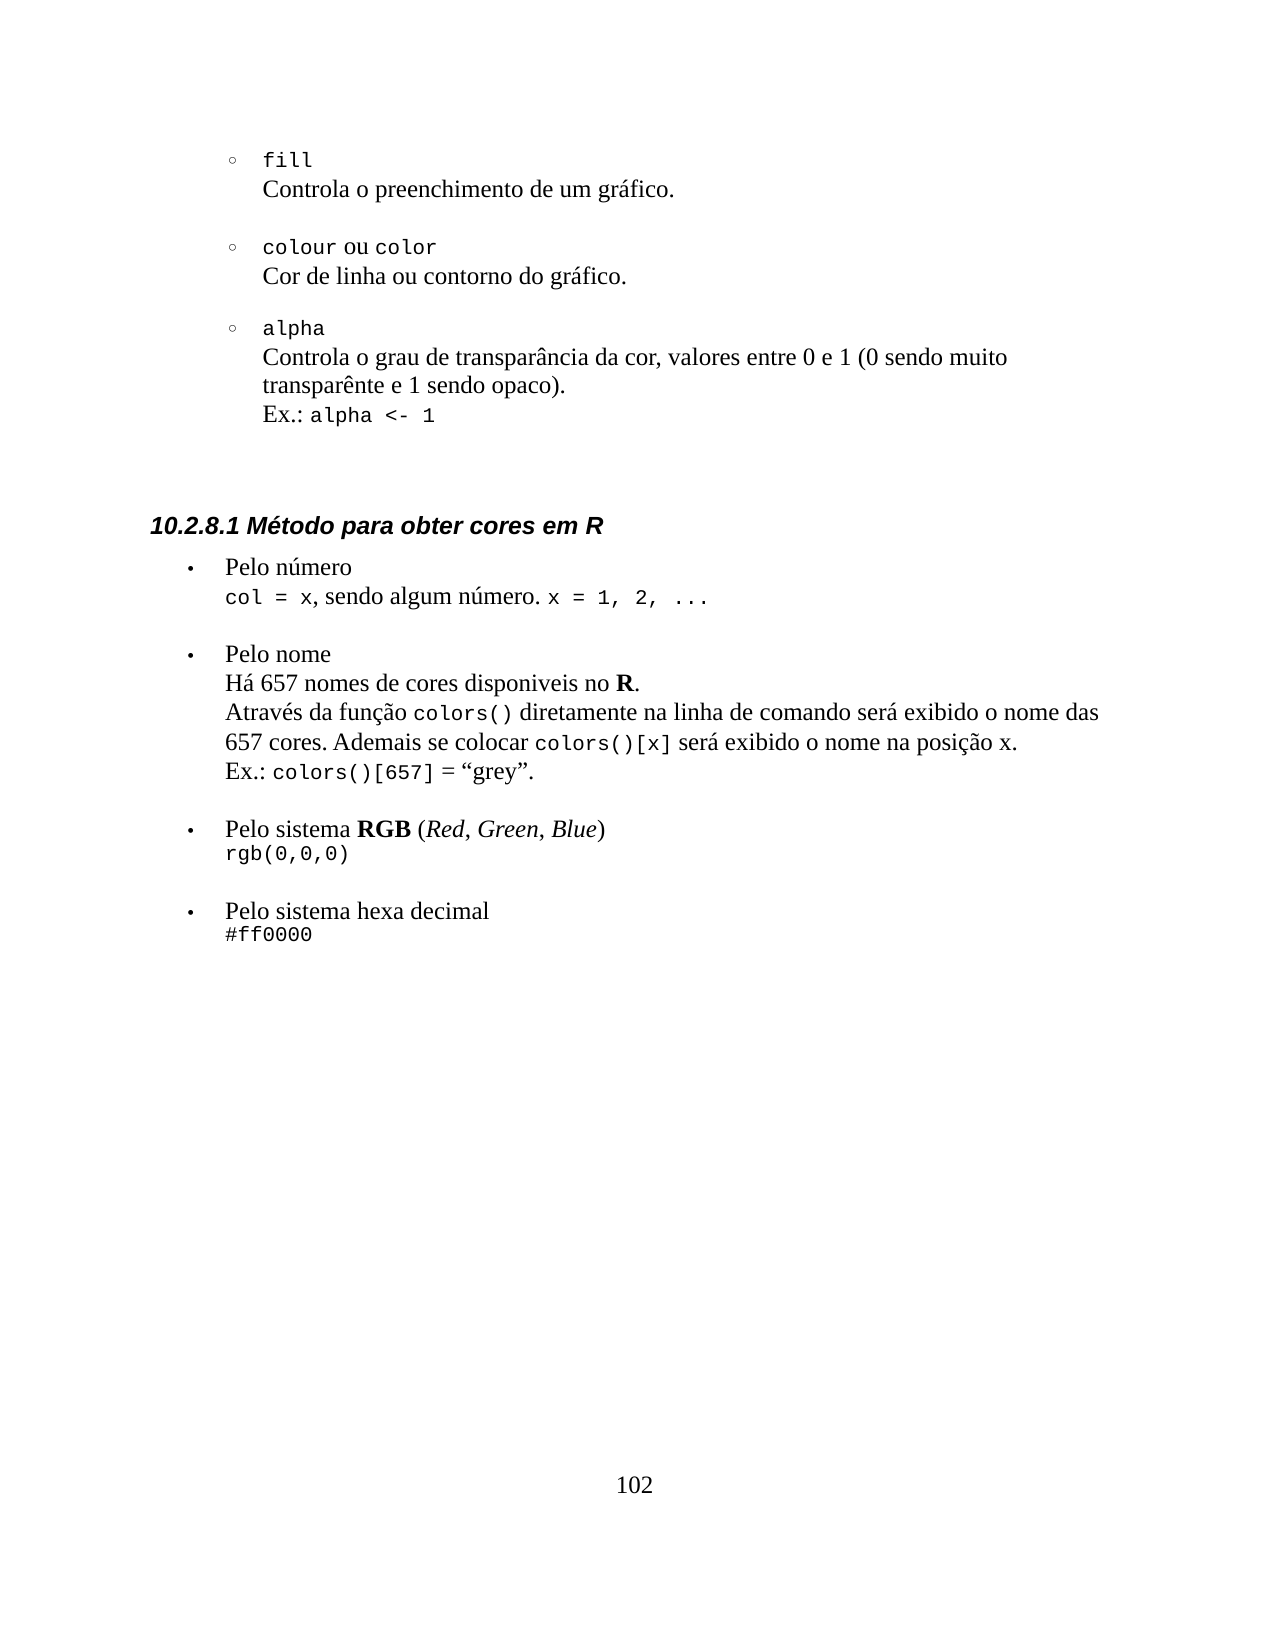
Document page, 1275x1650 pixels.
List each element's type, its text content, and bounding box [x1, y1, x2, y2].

list Pelo número col = x, sendo algum número. x = 1, 2, ... [187, 552, 1125, 639]
list Pelo nome Há 657 nomes de cores disponiveis no R. Através da função colors() diretamente na linha de comando será exibido o nome das 657 cores. Ademais se colocar colors()[x] será exibido o nome na posição x. Ex.: colors()[657] = “grey”. [187, 639, 1125, 814]
subtitle 10.2.8.1 Método para obter cores em R [150, 511, 1125, 540]
list fill Controla o preenchimento de um gráfico. [225, 150, 1125, 231]
list Pelo sistema hexa decimal #ff0000 [187, 896, 1125, 977]
list alpha Controla o grau de transparância da cor, valores entre 0 e 1 (0 sendo muito transparênte e 1 sendo opaco). Ex.: alpha <- 1 [225, 318, 1125, 458]
list colour ou color Cor de linha ou contorno do gráfico. [225, 231, 1125, 318]
list Pelo sistema RGB (Red, Green, Blue) rgb(0,0,0) [187, 814, 1125, 896]
